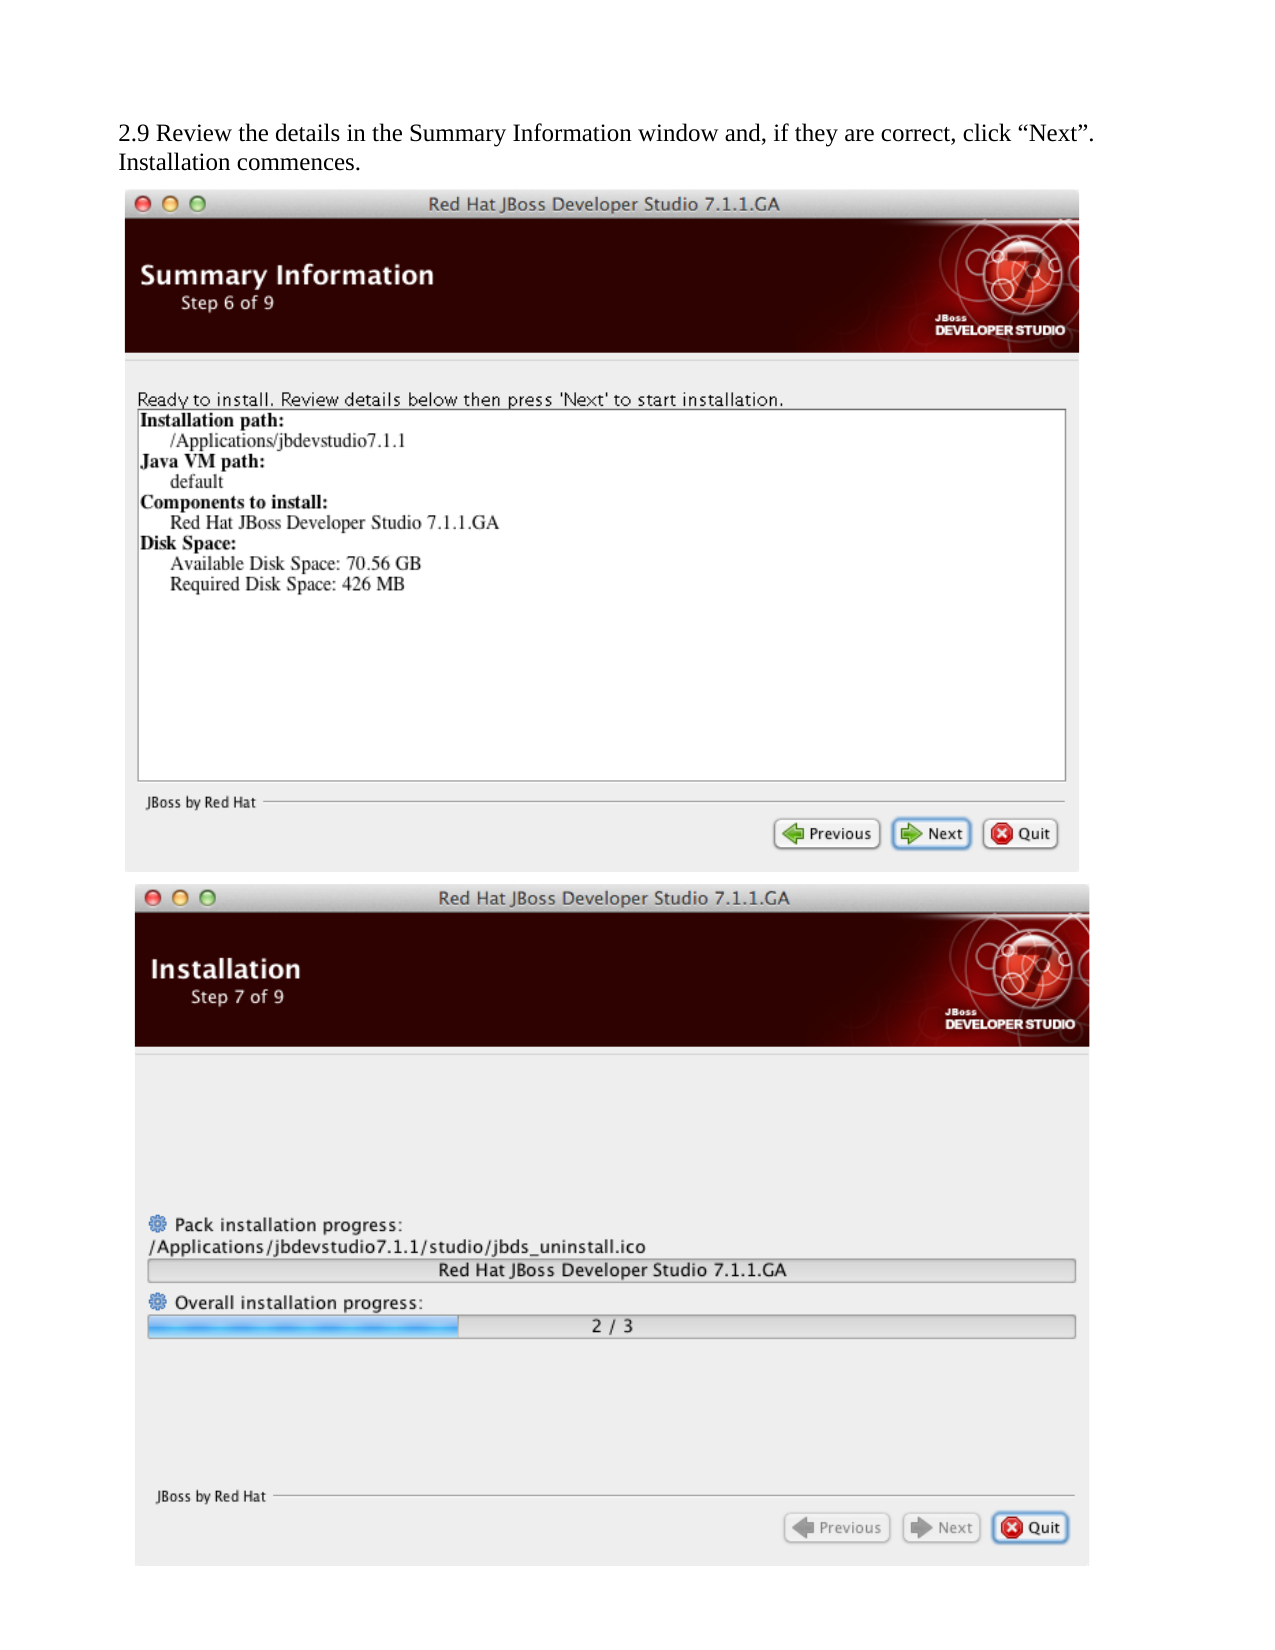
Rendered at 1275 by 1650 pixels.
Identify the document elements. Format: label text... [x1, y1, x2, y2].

picture [134, 884, 1090, 1566]
picture [124, 189, 1080, 872]
text 2.9 Review the details in the Summary Information window and, if they are correct, click “Next”. Installation commences. [118, 118, 1157, 176]
